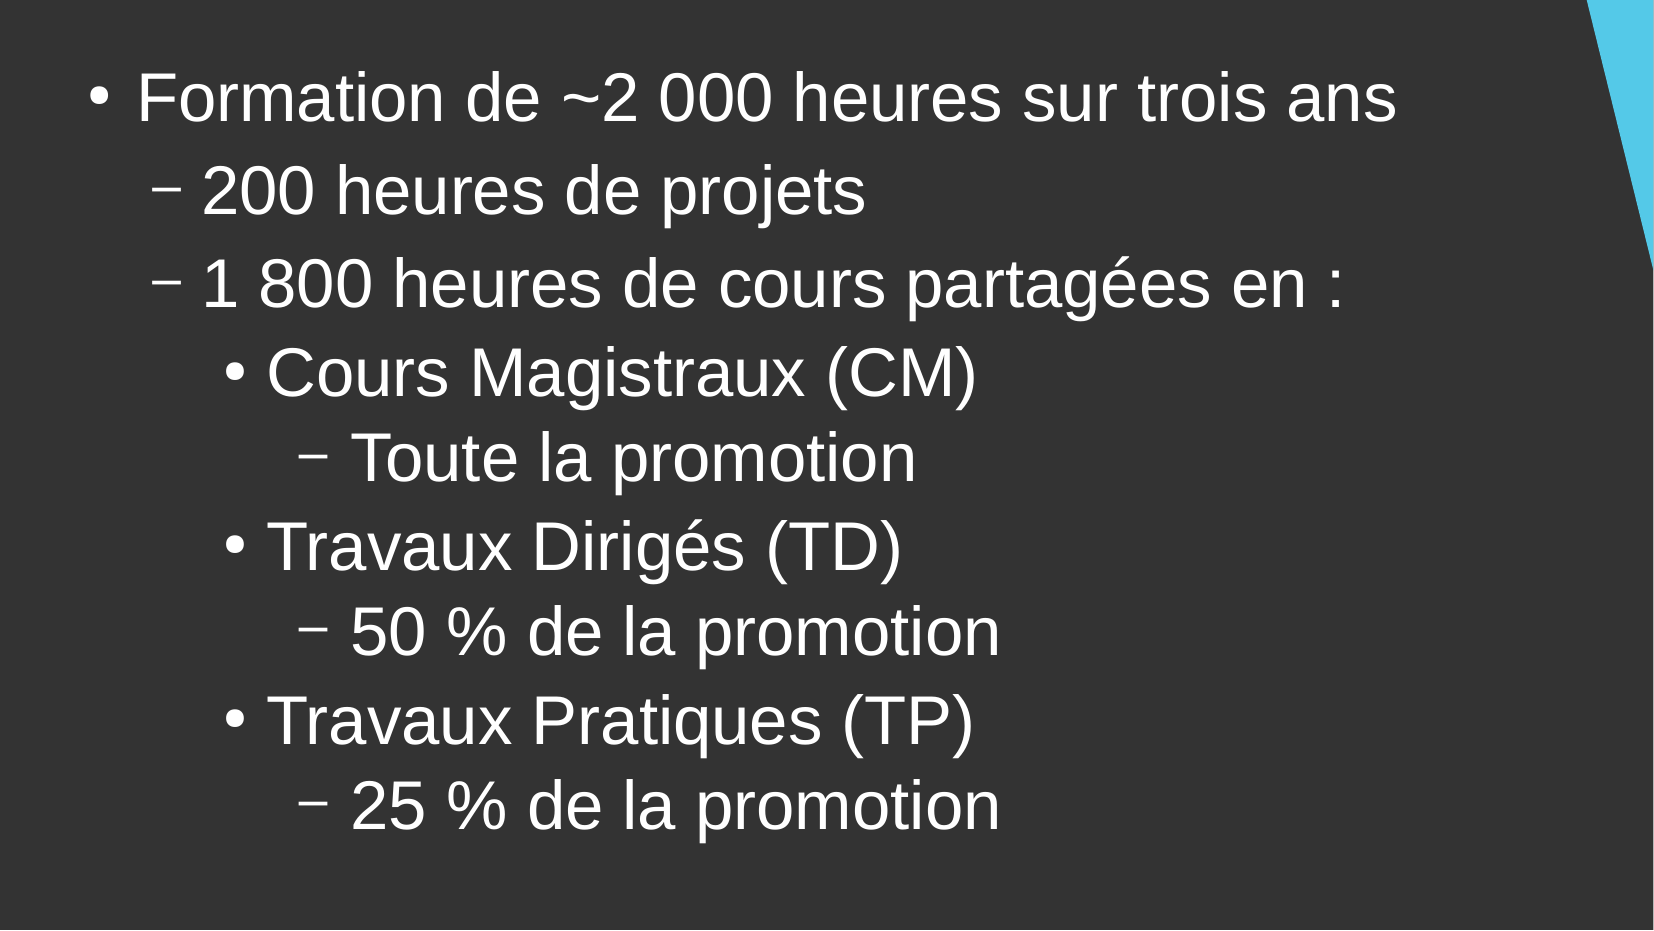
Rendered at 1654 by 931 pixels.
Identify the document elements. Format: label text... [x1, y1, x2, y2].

list Formation de ~2 000 heures sur trois ans 200 heures de projets 1 800 heures de cours partagées en : Cours Magistraux (CM) Toute la promotion Travaux Dirigés (TD) 50 % de la promotion Travaux Pratiques (TP) 25 % de la promotion [70, 59, 1642, 851]
text_box [1586, 0, 1654, 273]
